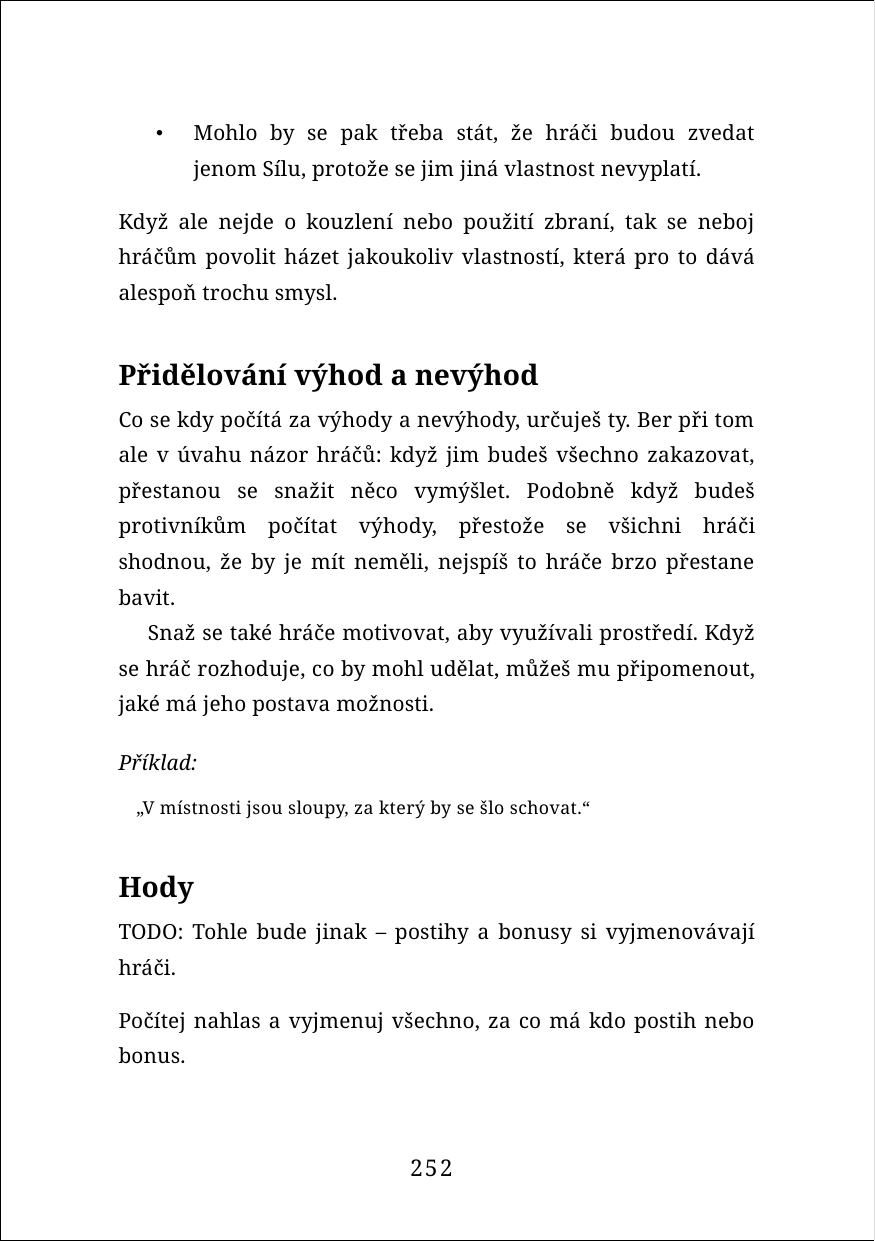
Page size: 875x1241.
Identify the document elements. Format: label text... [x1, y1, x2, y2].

text Co se kdy počítá za výhody a nevýhody, určuješ ty. Ber při tom ale v úvahu názor hráčů: když jim budeš všechno zakazovat, přestanou se snažit něco vymýšlet. Podobně když budeš protivníkům počítat výhody, přestože se všichni hráči shodnou, že by je mít neměli, nejspíš to hráče brzo přestane bavit. Snaž se také hráče motivovat, aby využívali prostředí. Když se hráč rozhoduje, co by mohl udělat, můžeš mu připomenout, jaké má jeho postava možnosti. [118, 405, 756, 718]
text Počítej nahlas a vyjmenuj všechno, za co má kdo postih nebo bonus. [118, 1006, 756, 1070]
subtitle Přidělování výhod a nevýhod [118, 355, 756, 393]
text Příklad: [118, 748, 756, 777]
subtitle Hody [118, 867, 756, 906]
text Když ale nejde o kouzlení nebo použití zbraní, tak se neboj hráčům povolit házet jakoukoliv vlastností, která pro to dává alespoň trochu smysl. [118, 207, 756, 306]
list Mohlo by se pak třeba stát, že hráči budou zvedat jenom Sílu, protože se jim jiná vlastnost nevyplatí. [156, 118, 756, 182]
text „V místnosti jsou sloupy, za který by se šlo schovat.“ [136, 796, 756, 820]
text TODO: Tohle bude jinak – postihy a bonusy si vyjmenovávají hráči. [118, 917, 756, 981]
